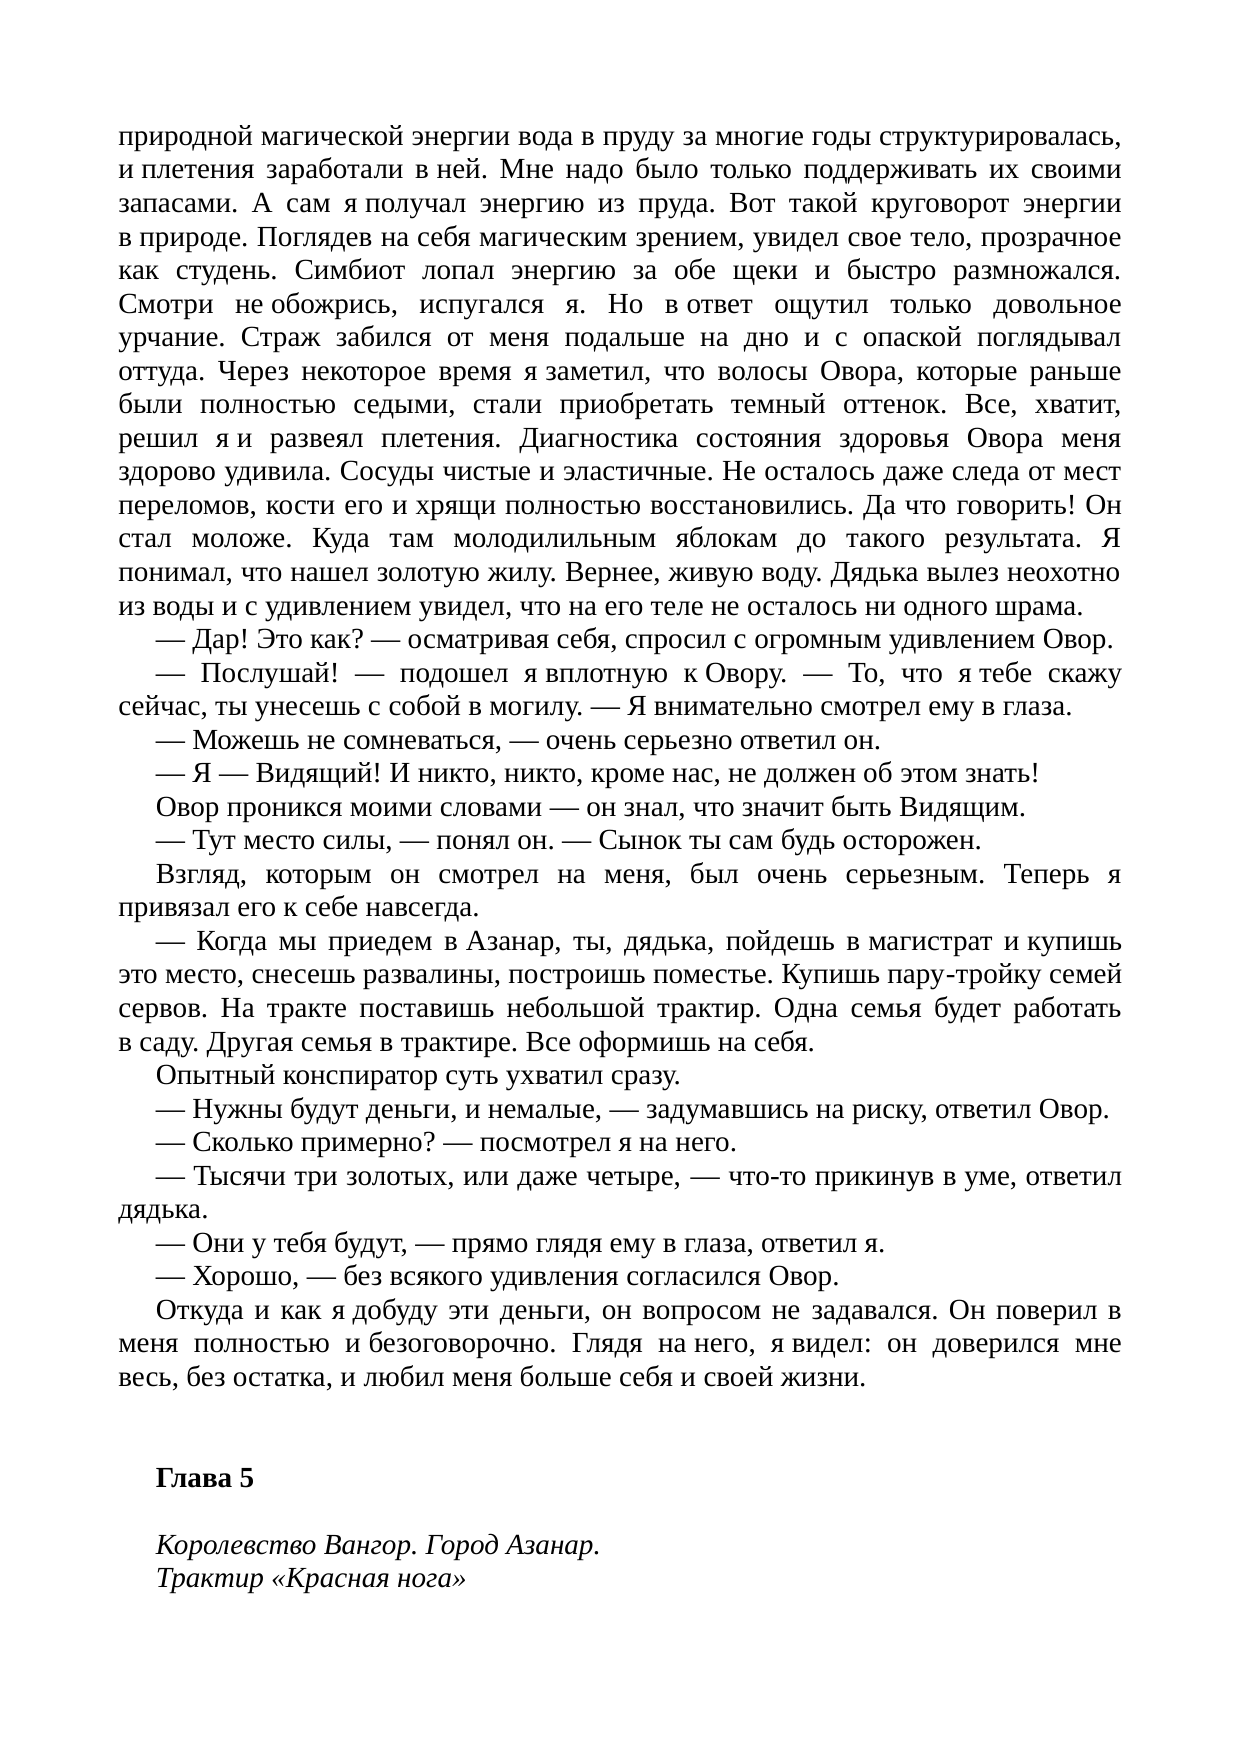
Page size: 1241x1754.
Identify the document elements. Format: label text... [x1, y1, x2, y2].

text Откуда и как я добуду эти деньги, он вопросом не задавался. Он поверил в меня полностью и безоговорочно. Глядя на него, я видел: он доверился мне весь, без остатка, и любил меня больше себя и своей жизни. [118, 1292, 1122, 1393]
text — Послушай! — подошел я вплотную к Овору. — То, что я тебе скажу сейчас, ты унесешь с собой в могилу. — Я внимательно смотрел ему в глаза. [118, 655, 1122, 722]
text — Дар! Это как? — осматривая себя, спросил с огромным удивлением Овор. [118, 621, 1122, 655]
text — Сколько примерно? — посмотрел я на него. [118, 1124, 1122, 1158]
text Взгляд, которым он смотрел на меня, был очень серьезным. Теперь я привязал его к себе навсегда. [118, 856, 1122, 923]
text Глава 5 [118, 1460, 1122, 1493]
text — Когда мы приедем в Азанар, ты, дядька, пойдешь в магистрат и купишь это место, снесешь развалины, построишь поместье. Купишь пару-тройку семей сервов. На тракте поставишь небольшой трактир. Одна семья будет работать в саду. Другая семья в трактире. Все оформишь на себя. [118, 923, 1122, 1057]
text — Тут место силы, — понял он. — Сынок ты сам будь осторожен. [118, 822, 1122, 856]
text — Хорошо, — без всякого удивления согласился Овор. [118, 1258, 1122, 1292]
text Овор проникся моими словами — он знал, что значит быть Видящим. [118, 789, 1122, 822]
text — Нужны будут деньги, и немалые, — задумавшись на риску, ответил Овор. [118, 1091, 1122, 1124]
text Трактир «Красная нога» [118, 1560, 1122, 1594]
text природной магической энергии вода в пруду за многие годы структурировалась, и плетения заработали в ней. Мне надо было только поддерживать их своими запасами. А сам я получал энергию из пруда. Вот такой круговорот энергии в природе. Поглядев на себя магическим зрением, увидел свое тело, прозрачное как студень. Симбиот лопал энергию за обе щеки и быстро размножался. Смотри не обожрись, испугался я. Но в ответ ощутил только довольное урчание. Страж забился от меня подальше на дно и с опаской поглядывал оттуда. Через некоторое время я заметил, что волосы Овора, которые раньше были полностью седыми, стали приобретать темный оттенок. Все, хватит, решил я и развеял плетения. Диагностика состояния здоровья Овора меня здорово удивила. Сосуды чистые и эластичные. Не осталось даже следа от мест переломов, кости его и хрящи полностью восстановились. Да что говорить! Он стал моложе. Куда там молодилильным яблокам до такого результата. Я понимал, что нашел золотую жилу. Вернее, живую воду. Дядька вылез неохотно из воды и с удивлением увидел, что на его теле не осталось ни одного шрама. [118, 118, 1122, 621]
text — Можешь не сомневаться, — очень серьезно ответил он. [118, 722, 1122, 755]
text Королевство Вангор. Город Азанар. [118, 1527, 1122, 1560]
text Опытный конспиратор суть ухватил сразу. [118, 1057, 1122, 1091]
text — Я — Видящий! И никто, никто, кроме нас, не должен об этом знать! [118, 755, 1122, 789]
text — Тысячи три золотых, или даже четыре, — что-то прикинув в уме, ответил дядька. [118, 1158, 1122, 1225]
text — Они у тебя будут, — прямо глядя ему в глаза, ответил я. [118, 1225, 1122, 1258]
